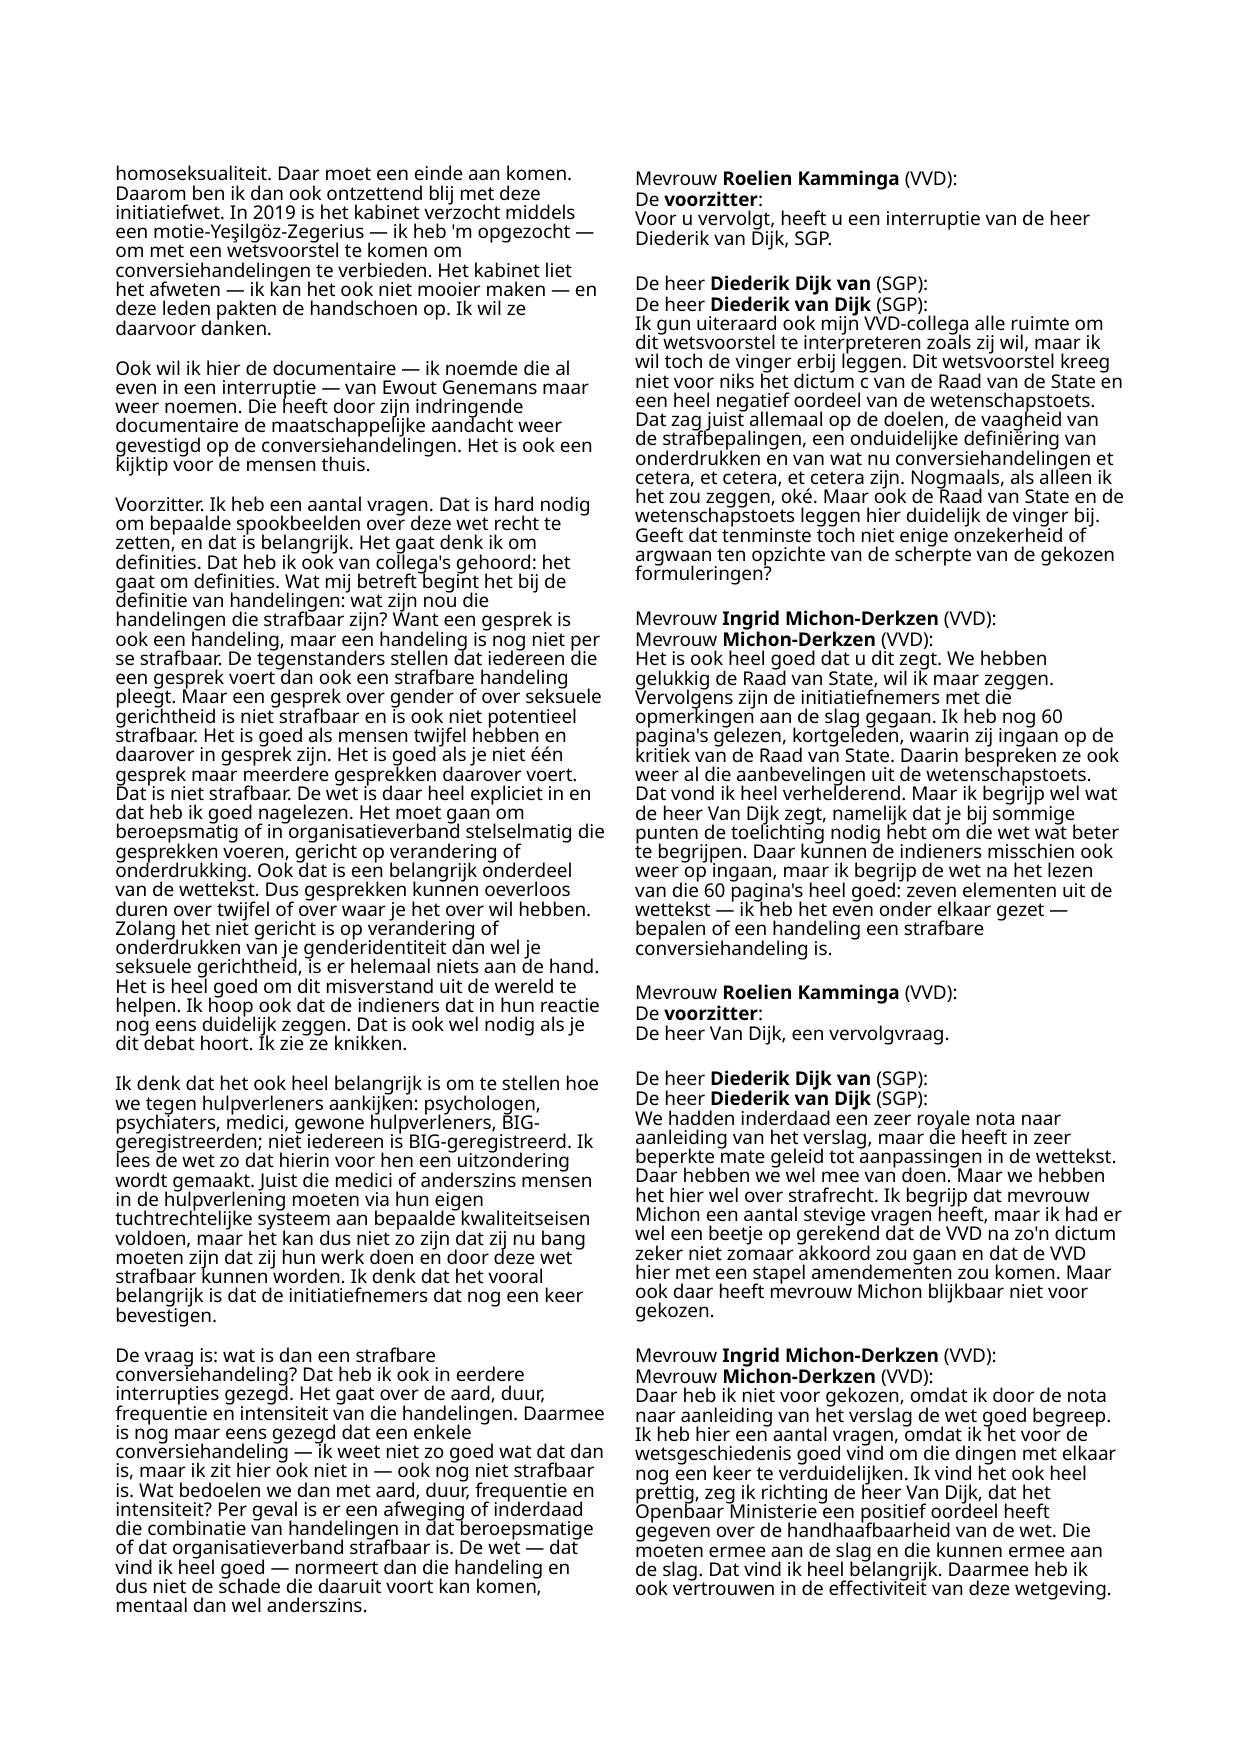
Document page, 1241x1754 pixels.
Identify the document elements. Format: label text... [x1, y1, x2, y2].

text Mevrouw Ingrid Michon-Derkzen (VVD): [635, 1342, 1125, 1368]
text Mevrouw Michon-Derkzen (VVD): [635, 631, 1125, 650]
text We hadden inderdaad een zeer royale nota naar aanleiding van het verslag, maar die heeft in zeer beperkte mate geleid tot aanpassingen in de wettekst. Daar hebben we wel mee van doen. Maar we hebben het hier wel over strafrecht. Ik begrijp dat mevrouw Michon een aantal stevige vragen heeft, maar ik had er wel een beetje op gerekend dat de VVD na zo'n dictum zeker niet zomaar akkoord zou gaan en dat de VVD hier met een stapel amendementen zou komen. Maar ook daar heeft mevrouw Michon blijkbaar niet voor gekozen. [635, 1110, 1125, 1322]
text Ik denk dat het ook heel belangrijk is om te stellen hoe we tegen hulpverleners aankijken: psychologen, psychiaters, medici, gewone hulpverleners, BIG-geregistreerden; niet iedereen is BIG-geregistreerd. Ik lees de wet zo dat hierin voor hen een uitzondering wordt gemaakt. Juist die medici of anderszins mensen in de hulpverlening moeten via hun eigen tuchtrechtelijke systeem aan bepaalde kwaliteitseisen voldoen, maar het kan dus niet zo zijn dat zij nu bang moeten zijn dat zij hun werk doen en door deze wet strafbaar kunnen worden. Ik denk dat het vooral belangrijk is dat de initiatiefnemers dat nog een keer bevestigen. [115, 1075, 605, 1326]
text Het is ook heel goed dat u dit zegt. We hebben gelukkig de Raad van State, wil ik maar zeggen. Vervolgens zijn de initiatiefnemers met die opmerkingen aan de slag gegaan. Ik heb nog 60 pagina's gelezen, kortgeleden, waarin zij ingaan op de kritiek van de Raad van State. Daarin bespreken ze ook weer al die aanbevelingen uit de wetenschapstoets. Dat vond ik heel verhelderend. Maar ik begrijp wel wat de heer Van Dijk zegt, namelijk dat je bij sommige punten de toelichting nodig hebt om die wet wat beter te begrijpen. Daar kunnen de indieners misschien ook weer op ingaan, maar ik begrijp de wet na het lezen van die 60 pagina's heel goed: zeven elementen uit de wettekst — ik heb het even onder elkaar gezet — bepalen of een handeling een strafbare conversiehandeling is. [635, 650, 1125, 959]
text Voorzitter. Ik heb een aantal vragen. Dat is hard nodig om bepaalde spookbeelden over deze wet recht te zetten, en dat is belangrijk. Het gaat denk ik om definities. Dat heb ik ook van collega's gehoord: het gaat om definities. Wat mij betreft begint het bij de definitie van handelingen: wat zijn nou die handelingen die strafbaar zijn? Want een gesprek is ook een handeling, maar een handeling is nog niet per se strafbaar. De tegenstanders stellen dat iedereen die een gesprek voert dan ook een strafbare handeling pleegt. Maar een gesprek over gender of over seksuele gerichtheid is niet strafbaar en is ook niet potentieel strafbaar. Het is goed als mensen twijfel hebben en daarover in gesprek zijn. Het is goed als je niet één gesprek maar meerdere gesprekken daarover voert. Dat is niet strafbaar. De wet is daar heel expliciet in en dat heb ik goed nagelezen. Het moet gaan om beroepsmatig of in organisatieverband stelselmatig die gesprekken voeren, gericht op verandering of onderdrukking. Ook dat is een belangrijk onderdeel van de wettekst. Dus gesprekken kunnen oeverloos duren over twijfel of over waar je het over wil hebben. Zolang het niet gericht is op verandering of onderdrukken van je genderidentiteit dan wel je seksuele gerichtheid, is er helemaal niets aan de hand. Het is heel goed om dit misverstand uit de wereld te helpen. Ik hoop ook dat de indieners dat in hun reactie nog eens duidelijk zeggen. Dat is ook wel nodig als je dit debat hoort. Ik zie ze knikken. [115, 496, 605, 1055]
text Mevrouw Roelien Kamminga (VVD): [635, 165, 1125, 191]
text Mevrouw Ingrid Michon-Derkzen (VVD): [635, 605, 1125, 631]
text Ook wil ik hier de documentaire — ik noemde die al even in een interruptie — van Ewout Genemans maar weer noemen. Die heeft door zijn indringende documentaire de maatschappelijke aandacht weer gevestigd op de conversiehandelingen. Het is ook een kijktip voor de mensen thuis. [115, 359, 605, 475]
text De heer Diederik Dijk van (SGP): [635, 1065, 1125, 1090]
text De heer Van Dijk, een vervolgvraag. [635, 1024, 1125, 1044]
text Voor u vervolgt, heeft u een interruptie van de heer Diederik van Dijk, SGP. [635, 210, 1125, 249]
text Mevrouw Roelien Kamminga (VVD): [635, 979, 1125, 1005]
text Mevrouw Michon-Derkzen (VVD): [635, 1368, 1125, 1387]
text De heer Diederik Dijk van (SGP): [635, 270, 1125, 296]
text De vraag is: wat is dan een strafbare conversiehandeling? Dat heb ik ook in eerdere interrupties gezegd. Het gaat over de aard, duur, frequentie en intensiteit van die handelingen. Daarmee is nog maar eens gezegd dat een enkele conversiehandeling — ik weet niet zo goed wat dat dan is, maar ik zit hier ook niet in — ook nog niet strafbaar is. Wat bedoelen we dan met aard, duur, frequentie en intensiteit? Per geval is er een afweging of inderdaad die combinatie van handelingen in dat beroepsmatige of dat organisatieverband strafbaar is. De wet — dat vind ik heel goed — normeert dan die handeling en dus niet de schade die daaruit voort kan komen, mentaal dan wel anderszins. [115, 1347, 605, 1616]
text De voorzitter: [635, 1005, 1125, 1024]
text De heer Diederik van Dijk (SGP): [635, 296, 1125, 315]
text homoseksualiteit. Daar moet een einde aan komen. Daarom ben ik dan ook ontzettend blij met deze initiatiefwet. In 2019 is het kabinet verzocht middels een motie-Yeşilgöz-Zegerius — ik heb 'm opgezocht — om met een wetsvoorstel te komen om conversiehandelingen te verbieden. Het kabinet liet het afweten — ik kan het ook niet mooier maken — en deze leden pakten de handschoen op. Ik wil ze daarvoor danken. [115, 165, 605, 339]
text De heer Diederik van Dijk (SGP): [635, 1090, 1125, 1110]
text Ik gun uiteraard ook mijn VVD-collega alle ruimte om dit wetsvoorstel te interpreteren zoals zij wil, maar ik wil toch de vinger erbij leggen. Dit wetsvoorstel kreeg niet voor niks het dictum c van de Raad van de State en een heel negatief oordeel van de wetenschapstoets. Dat zag juist allemaal op de doelen, de vaagheid van de strafbepalingen, een onduidelijke definiëring van onderdrukken en van wat nu conversiehandelingen et cetera, et cetera, et cetera zijn. Nogmaals, als alleen ik het zou zeggen, oké. Maar ook de Raad van State en de wetenschapstoets leggen hier duidelijk de vinger bij. Geeft dat tenminste toch niet enige onzekerheid of argwaan ten opzichte van de scherpte van de gekozen formuleringen? [635, 315, 1125, 584]
text De voorzitter: [635, 191, 1125, 210]
text Daar heb ik niet voor gekozen, omdat ik door de nota naar aanleiding van het verslag de wet goed begreep. Ik heb hier een aantal vragen, omdat ik het voor de wetsgeschiedenis goed vind om die dingen met elkaar nog een keer te verduidelijken. Ik vind het ook heel prettig, zeg ik richting de heer Van Dijk, dat het Openbaar Ministerie een positief oordeel heeft gegeven over de handhaafbaarheid van de wet. Die moeten ermee aan de slag en die kunnen ermee aan de slag. Dat vind ik heel belangrijk. Daarmee heb ik ook vertrouwen in de effectiviteit van deze wetgeving. [635, 1387, 1125, 1599]
